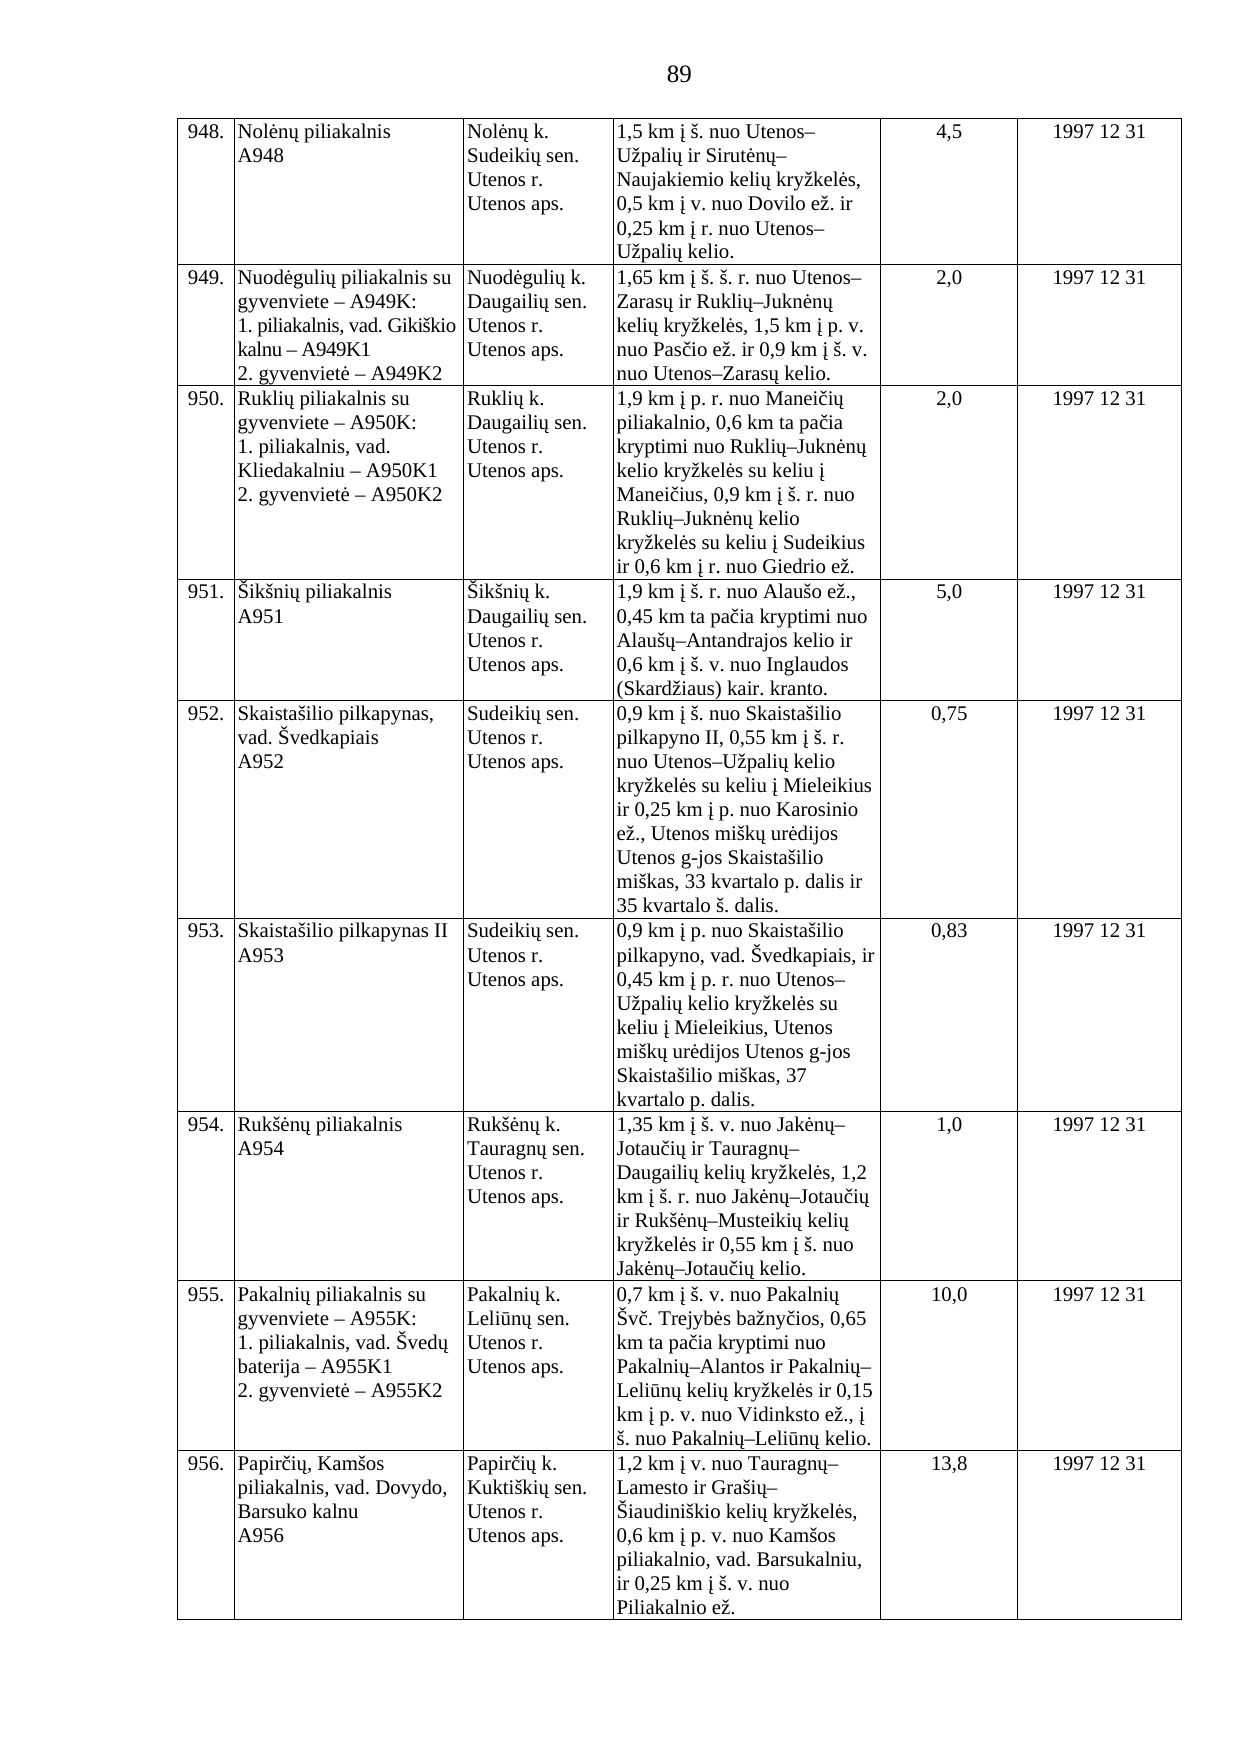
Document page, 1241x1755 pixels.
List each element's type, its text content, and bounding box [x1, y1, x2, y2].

table_cell 950. [178, 386, 234, 578]
table_cell 1997 12 31 [1018, 1281, 1181, 1450]
table_cell 953. [178, 919, 234, 1111]
table_cell 0,9 km į š. nuo Skaistašilio pilkapyno II, 0,55 km į š. r. nuo Utenos–Užpalių kelio kryžkelės su keliu į Mieleikius ir 0,25 km į p. nuo Karosinio ež., Utenos miškų urėdijos Utenos g-jos Skaistašilio miškas, 33 kvartalo p. dalis ir 35 kvartalo š. dalis. [614, 701, 880, 917]
table_cell 1997 12 31 [1018, 1112, 1181, 1280]
table_cell 1,5 km į š. nuo Utenos–Užpalių ir Sirutėnų–Naujakiemio kelių kryžkelės, 0,5 km į v. nuo Dovilo ež. ir 0,25 km į r. nuo Utenos–Užpalių kelio. [614, 119, 880, 263]
table_cell Pakalnių piliakalnis su gyvenviete – A955K: 1. piliakalnis, vad. Švedų baterija – A955K1 2. gyvenvietė – A955K2 [235, 1281, 463, 1450]
table_cell Papirčių, Kamšos piliakalnis, vad. Dovydo, Barsuko kalnu A956 [235, 1451, 463, 1619]
table_cell Rukšėnų k. Tauragnų sen. Utenos r. Utenos aps. [464, 1112, 613, 1280]
table_cell 4,5 [881, 119, 1017, 263]
table_cell 1997 12 31 [1018, 265, 1181, 385]
table_cell 13,8 [881, 1451, 1017, 1619]
table_cell Ruklių k. Daugailių sen. Utenos r. Utenos aps. [464, 386, 613, 578]
table_cell 952. [178, 701, 234, 917]
table_cell 956. [178, 1451, 234, 1619]
table_cell 5,0 [881, 580, 1017, 700]
table_cell Skaistašilio pilkapynas, vad. Švedkapiais A952 [235, 701, 463, 917]
table_cell 0,83 [881, 919, 1017, 1111]
table_cell 2,0 [881, 265, 1017, 385]
table_cell Nolėnų piliakalnis A948 [235, 119, 463, 263]
table_cell Pakalnių k. Leliūnų sen. Utenos r. Utenos aps. [464, 1281, 613, 1450]
table_cell 1,9 km į p. r. nuo Maneičių piliakalnio, 0,6 km ta pačia kryptimi nuo Ruklių–Juknėnų kelio kryžkelės su keliu į Maneičius, 0,9 km į š. r. nuo Ruklių–Juknėnų kelio kryžkelės su keliu į Sudeikius ir 0,6 km į r. nuo Giedrio ež. [614, 386, 880, 578]
table_cell 951. [178, 580, 234, 700]
table_cell Šikšnių piliakalnis A951 [235, 580, 463, 700]
table_cell 1997 12 31 [1018, 919, 1181, 1111]
table_cell 949. [178, 265, 234, 385]
table_cell 0,75 [881, 701, 1017, 917]
table_cell 1997 12 31 [1018, 580, 1181, 700]
table_cell 1,0 [881, 1112, 1017, 1280]
table_cell Rukšėnų piliakalnis A954 [235, 1112, 463, 1280]
table_cell 1997 12 31 [1018, 386, 1181, 578]
table_cell 954. [178, 1112, 234, 1280]
table_cell 1997 12 31 [1018, 701, 1181, 917]
table_cell 1,35 km į š. v. nuo Jakėnų–Jotaučių ir Tauragnų–Daugailių kelių kryžkelės, 1,2 km į š. r. nuo Jakėnų–Jotaučių ir Rukšėnų–Musteikių kelių kryžkelės ir 0,55 km į š. nuo Jakėnų–Jotaučių kelio. [614, 1112, 880, 1280]
table_cell 1,9 km į š. r. nuo Alaušo ež., 0,45 km ta pačia kryptimi nuo Alaušų–Antandrajos kelio ir 0,6 km į š. v. nuo Inglaudos (Skardžiaus) kair. kranto. [614, 580, 880, 700]
table_cell Šikšnių k. Daugailių sen. Utenos r. Utenos aps. [464, 580, 613, 700]
table_cell Sudeikių sen. Utenos r. Utenos aps. [464, 919, 613, 1111]
table_cell 10,0 [881, 1281, 1017, 1450]
table_cell Papirčių k. Kuktiškių sen. Utenos r. Utenos aps. [464, 1451, 613, 1619]
table_cell Nolėnų k. Sudeikių sen. Utenos r. Utenos aps. [464, 119, 613, 263]
table_cell 1,65 km į š. š. r. nuo Utenos–Zarasų ir Ruklių–Juknėnų kelių kryžkelės, 1,5 km į p. v. nuo Pasčio ež. ir 0,9 km į š. v. nuo Utenos–Zarasų kelio. [614, 265, 880, 385]
table_cell 955. [178, 1281, 234, 1450]
table_cell 1,2 km į v. nuo Tauragnų–Lamesto ir Grašių–Šiaudiniškio kelių kryžkelės, 0,6 km į p. v. nuo Kamšos piliakalnio, vad. Barsukalniu, ir 0,25 km į š. v. nuo Piliakalnio ež. [614, 1451, 880, 1619]
table_cell Sudeikių sen. Utenos r. Utenos aps. [464, 701, 613, 917]
table_cell Nuodėgulių piliakalnis su gyvenviete – A949K: 1. piliakalnis, vad. Gikiškio kalnu – A949K1 2. gyvenvietė – A949K2 [235, 265, 463, 385]
table_cell Skaistašilio pilkapynas II A953 [235, 919, 463, 1111]
table_cell 948. [178, 119, 234, 263]
table_cell 0,9 km į p. nuo Skaistašilio pilkapyno, vad. Švedkapiais, ir 0,45 km į p. r. nuo Utenos–Užpalių kelio kryžkelės su keliu į Mieleikius, Utenos miškų urėdijos Utenos g-jos Skaistašilio miškas, 37 kvartalo p. dalis. [614, 919, 880, 1111]
table_cell 1997 12 31 [1018, 1451, 1181, 1619]
table_cell Ruklių piliakalnis su gyvenviete – A950K: 1. piliakalnis, vad. Kliedakalniu – A950K1 2. gyvenvietė – A950K2 [235, 386, 463, 578]
table_cell 2,0 [881, 386, 1017, 578]
table_cell 1997 12 31 [1018, 119, 1181, 263]
table_cell 0,7 km į š. v. nuo Pakalnių Švč. Trejybės bažnyčios, 0,65 km ta pačia kryptimi nuo Pakalnių–Alantos ir Pakalnių–Leliūnų kelių kryžkelės ir 0,15 km į p. v. nuo Vidinksto ež., į š. nuo Pakalnių–Leliūnų kelio. [614, 1281, 880, 1450]
table_cell Nuodėgulių k. Daugailių sen. Utenos r. Utenos aps. [464, 265, 613, 385]
